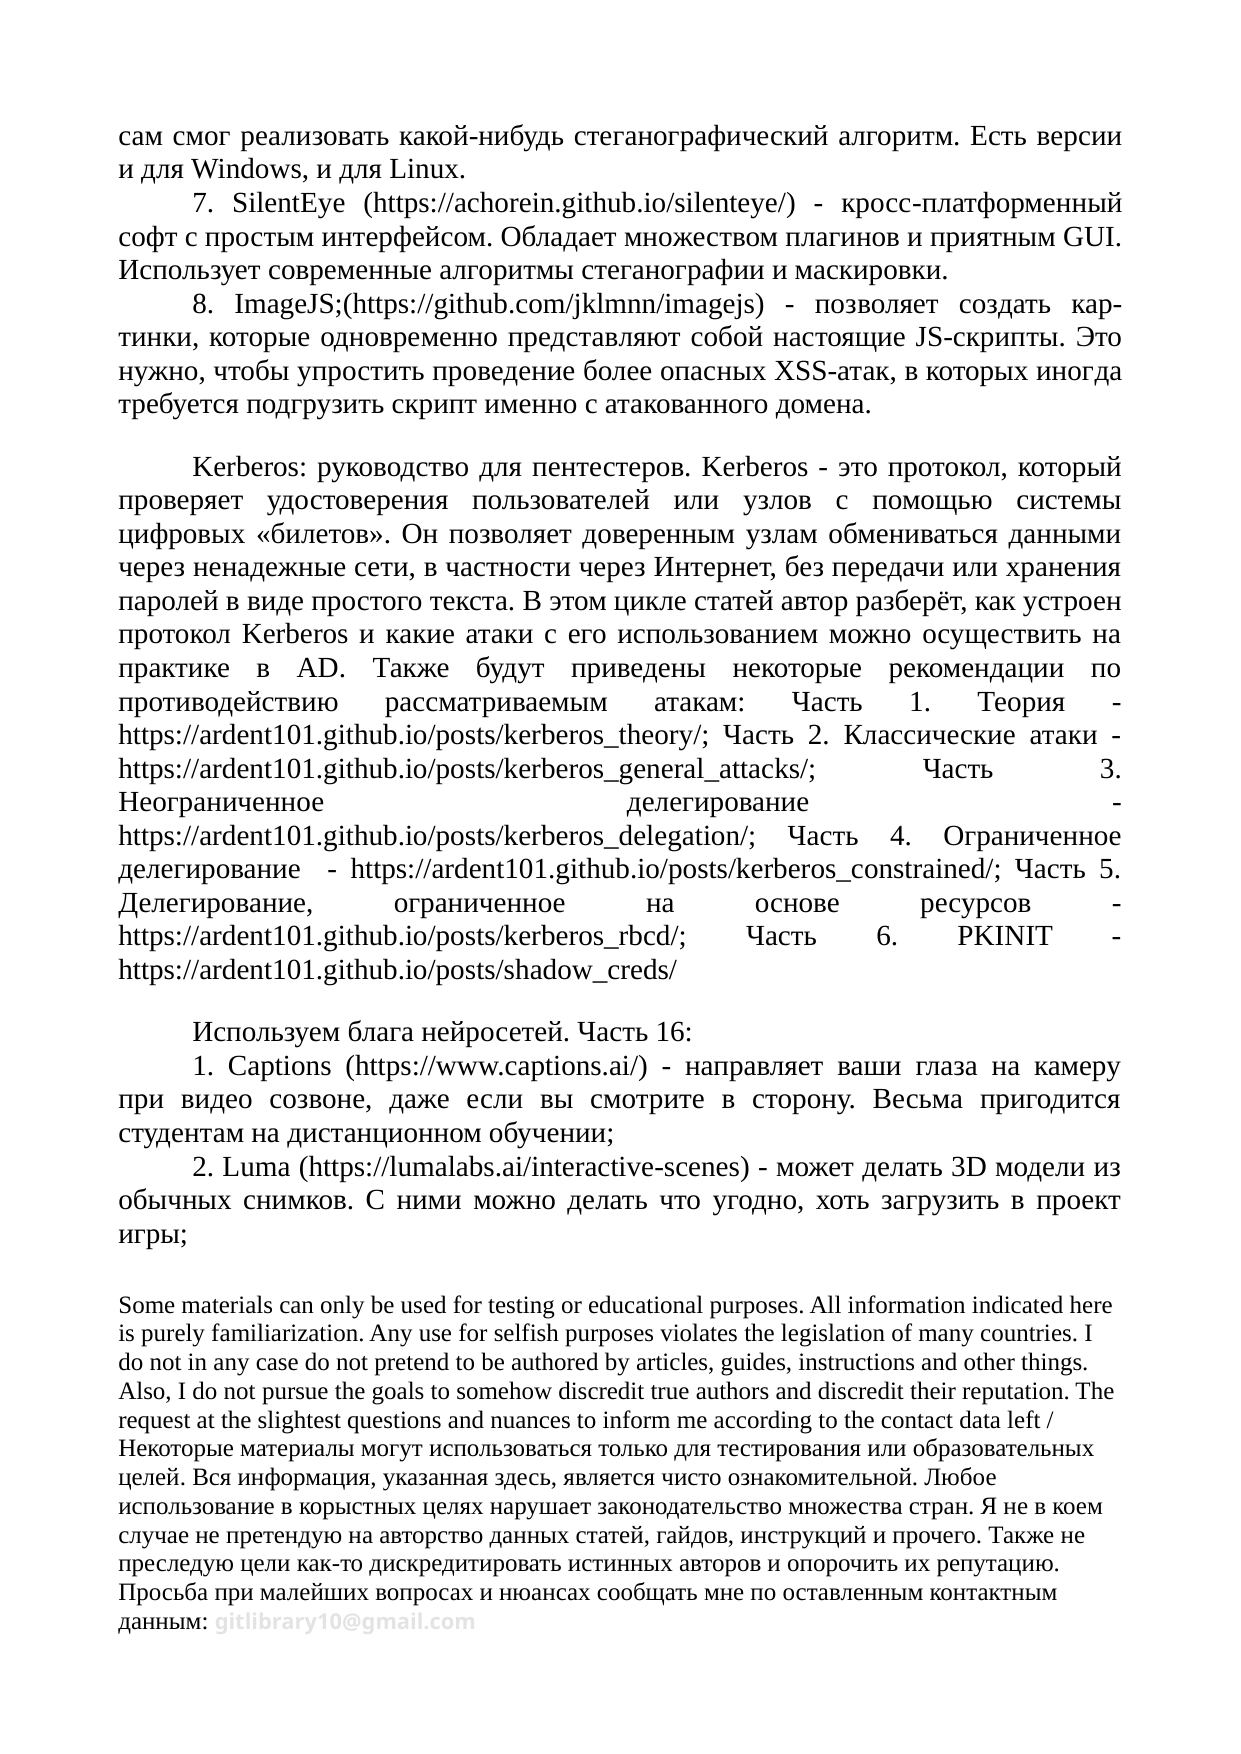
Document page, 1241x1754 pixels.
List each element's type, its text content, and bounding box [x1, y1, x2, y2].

text 1. Captions (https://www.captions.ai/) - направляет ваши глаза на камеру при видео созвоне, даже если вы смотрите в сторону. Весьма пригодится студентам на дистанционном обучении; [118, 1048, 1122, 1149]
text 7. SilentEye (https://achorein.github.io/silenteye/) - кросс‑плат­формен­ный софт с прос­тым интерфей­сом. Обла­дает мно­жес­твом пла­гинов и при­ятным GUI. Исполь­зует сов­ремен­ные алго­рит­мы сте­ганог­рафии и мас­киров­ки. [118, 185, 1122, 286]
text Kerberos: руководство для пентестеров. Kerberos - это протокол, который проверяет удостоверения пользователей или узлов с помощью системы цифровых «билетов». Он позволяет доверенным узлам обмениваться данными через ненадежные сети, в частности через Интернет, без передачи или хранения паролей в виде простого текста. В этом цикле статей автор разберёт, как устроен протокол Kerberos и какие атаки с его использованием можно осуществить на практике в AD. Также будут приведены некоторые рекомендации по противодействию рассматриваемым атакам: Часть 1. Теория - https://ardent101.github.io/posts/kerberos_theory/; Часть 2. Классические атаки - https://ardent101.github.io/posts/kerberos_general_attacks/; Часть 3. Неограниченное делегирование - https://ardent101.github.io/posts/kerberos_delegation/; Часть 4. Ограниченное делегирование - https://ardent101.github.io/posts/kerberos_constrained/; Часть 5. Делегирование, ограниченное на основе ресурсов - https://ardent101.github.io/posts/kerberos_rbcd/; Часть 6. PKINIT - https://ardent101.github.io/posts/shadow_creds/ [118, 449, 1122, 986]
text сам смог реали­зовать какой‑нибудь сте­ганог­рафичес­кий алго­ритм. Есть вер­сии и для Windows, и для Linux. [118, 118, 1122, 185]
text 8. ImageJS;(https://github.com/jklmnn/imagejs) - поз­воля­ет соз­дать кар­тинки, которые одновре­мен­но пред­став­ляют собой нас­тоящие JS-скрип­ты. Это нуж­но, что­бы упростить про­веде­ние более опас­ных XSS-атак, в которых иног­да тре­бует­ся под­гру­зить скрипт имен­но с ата­кован­ного домена. [118, 286, 1122, 420]
text Используем блага нейросетей. Часть 16: [118, 1014, 1122, 1048]
text 2. Luma (https://lumalabs.ai/interactive-scenes) - может делать 3D модели из обычных снимков. С ними можно делать что угодно, хоть загрузить в проект игры; [118, 1149, 1122, 1249]
